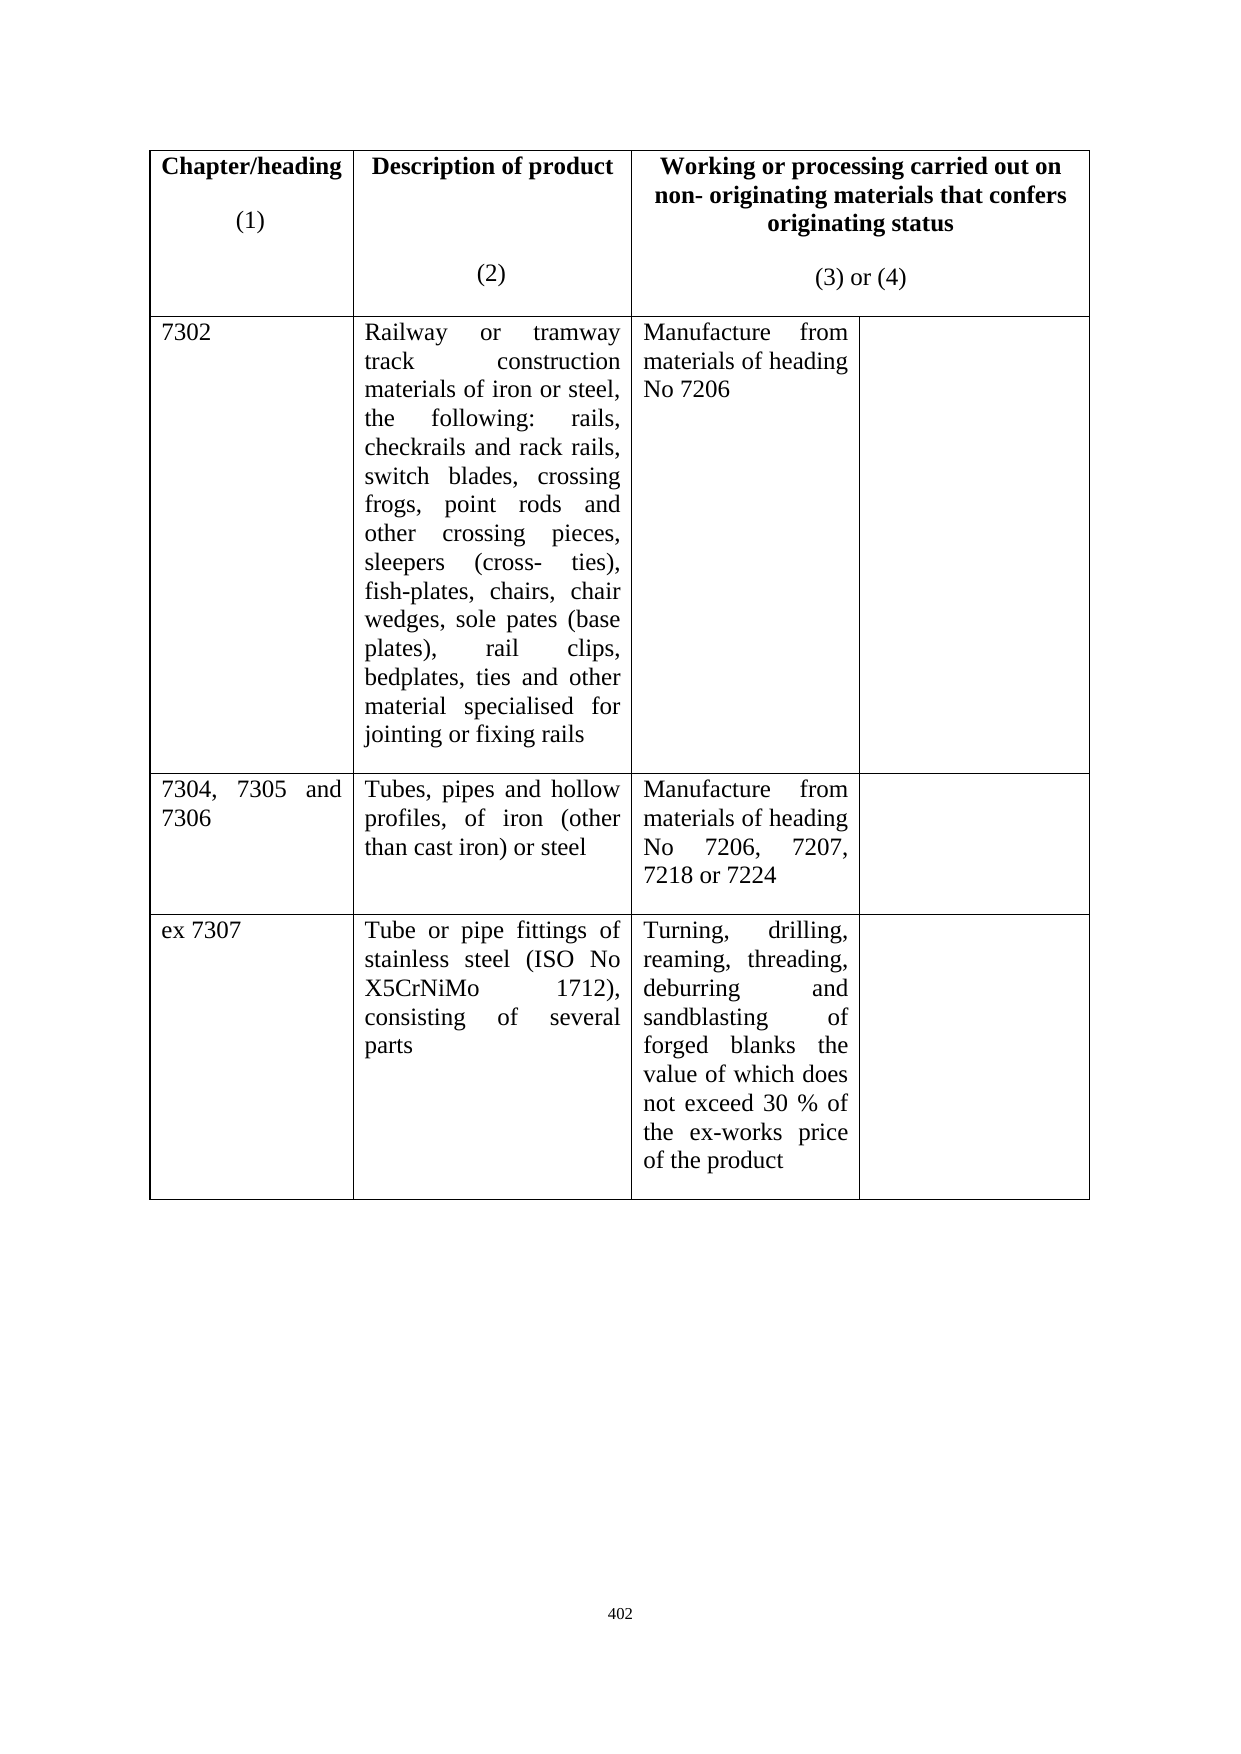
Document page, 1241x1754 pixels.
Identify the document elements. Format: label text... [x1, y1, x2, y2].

table_header Description of product (2) [354, 151, 631, 316]
table_cell Manufacture from materials of heading No 7206 [632, 317, 859, 773]
table_cell [860, 317, 1089, 773]
table_cell [860, 774, 1089, 914]
table_cell Tubes, pipes and hollow profiles, of iron (other than cast iron) or steel [354, 774, 631, 914]
table_cell 7304, 7305 and 7306 [151, 774, 353, 914]
table_cell 7302 [151, 317, 353, 773]
table_cell ex 7307 [151, 915, 353, 1199]
table_cell [860, 915, 1089, 1199]
table_cell Tube or pipe fittings of stainless steel (ISO No X5CrNiMo 1712), consisting of several parts [354, 915, 631, 1199]
table_cell Manufacture from materials of heading No 7206, 7207, 7218 or 7224 [632, 774, 859, 914]
table_cell Turning, drilling, reaming, threading, deburring and sandblasting of forged blanks the value of which does not exceed 30 % of the ex-works price of the product [632, 915, 859, 1199]
table_cell Railway or tramway track construction materials of iron or steel, the following: rails, checkrails and rack rails, switch blades, crossing frogs, point rods and other crossing pieces, sleepers (cross- ties), fish-plates, chairs, chair wedges, sole pates (base plates), rail clips, bedplates, ties and other material specialised for jointing or fixing rails [354, 317, 631, 773]
table_header Chapter/heading (1) [151, 151, 353, 316]
table_header Working or processing carried out on non- originating materials that confers originating status (3) or (4) [632, 151, 1089, 316]
